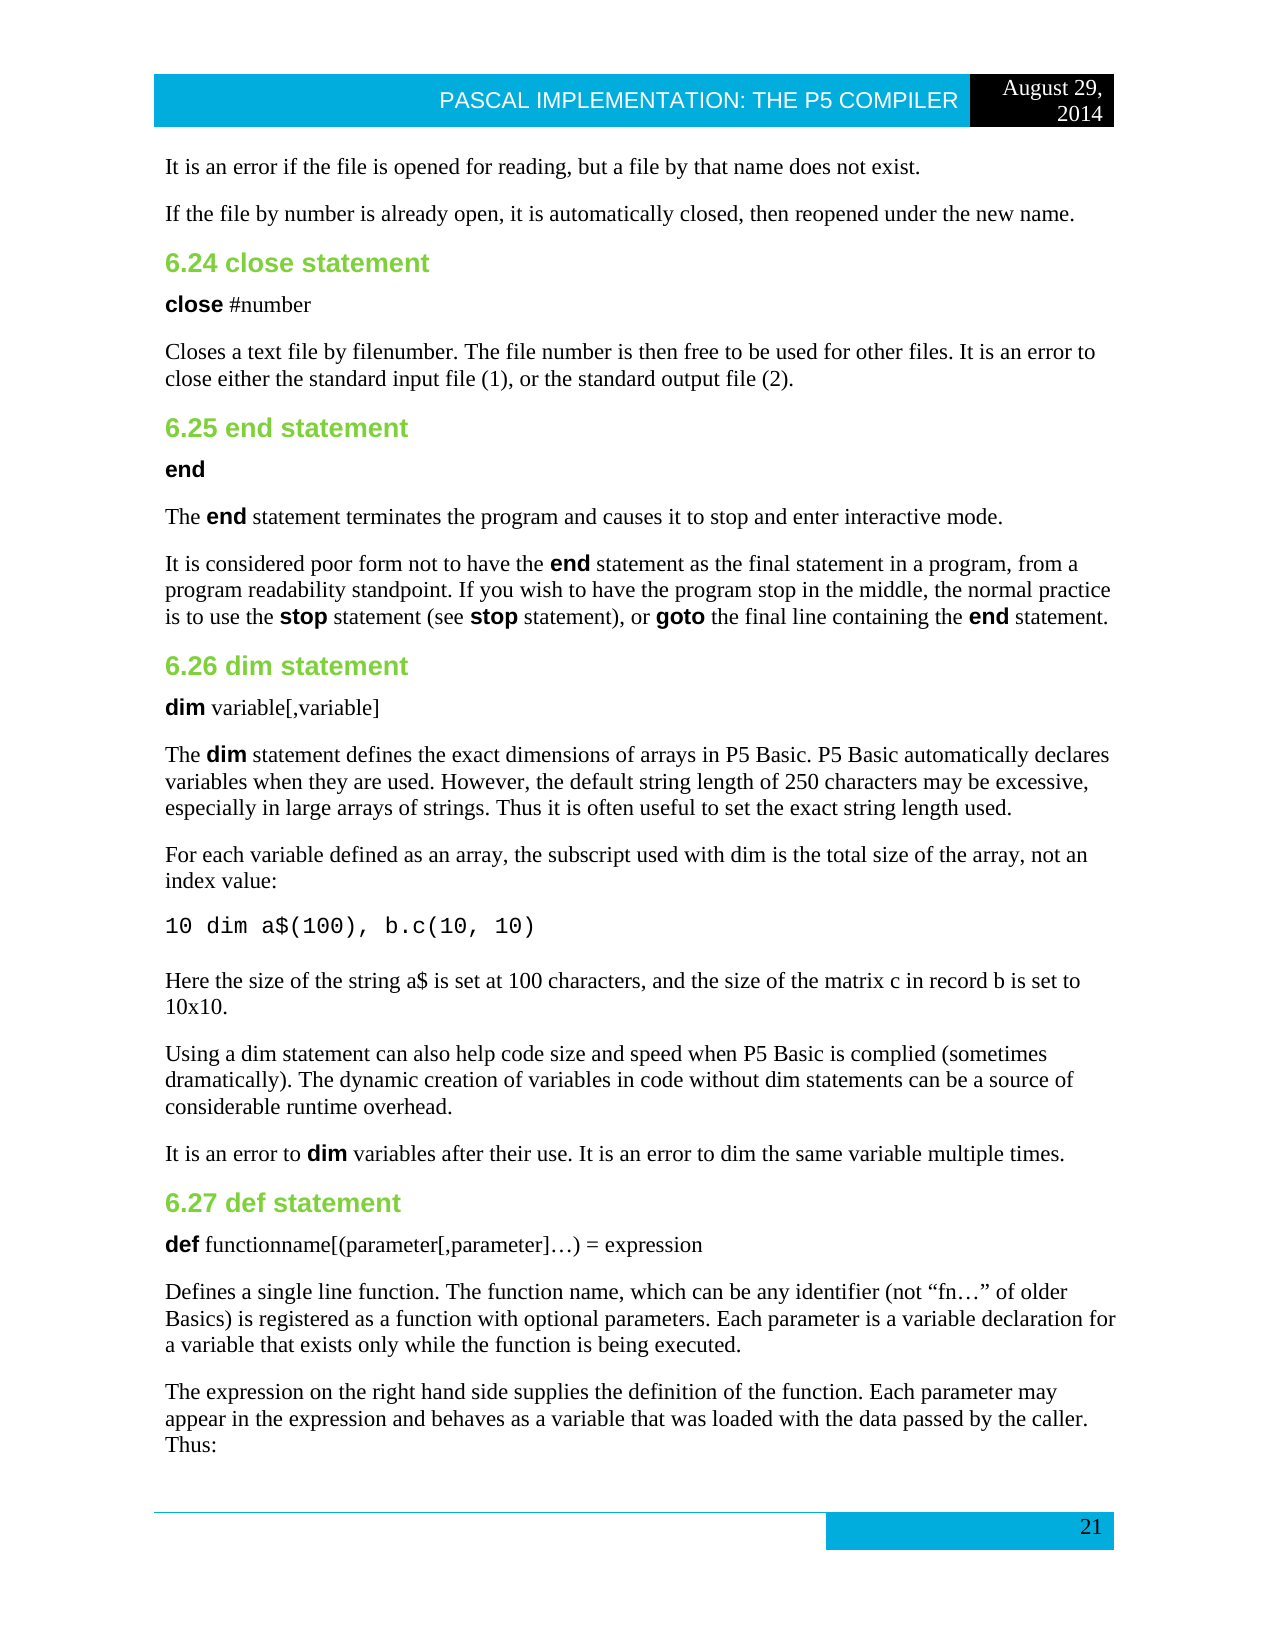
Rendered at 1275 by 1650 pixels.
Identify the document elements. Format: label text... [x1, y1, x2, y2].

text Using a dim statement can also help code size and speed when P5 Basic is complied (sometimes dramatically). The dynamic creation of variables in code without dim statements can be a source of considerable runtime overhead. [165, 1040, 1125, 1119]
text Defines a single line function. The function name, which can be any identifier (not “fn…” of older Basics) is registered as a function with optional parameters. Each parameter is a variable declaration for a variable that exists only while the function is being executed. [165, 1278, 1125, 1357]
text Closes a text file by filenumber. The file number is then free to be used for other files. It is an error to close either the standard input file (1), or the standard output file (2). [165, 338, 1125, 391]
subtitle dim statement [165, 650, 1125, 681]
text The expression on the right hand side supplies the definition of the function. Each parameter may appear in the expression and behaves as a variable that was loaded with the data passed by the caller. Thus: [165, 1378, 1125, 1457]
text close #number [165, 291, 1125, 317]
text The dim statement defines the exact dimensions of arrays in P5 Basic. P5 Basic automatically declares variables when they are used. However, the default string length of 250 characters may be excessive, especially in large arrays of strings. Thus it is often useful to set the exact string length used. [165, 741, 1125, 820]
text 10 dim a$(100), b.c(10, 10) [165, 915, 1125, 941]
subtitle close statement [165, 247, 1125, 278]
text Here the size of the string a$ is set at 100 characters, and the size of the matrix c in record b is set to 10x10. [165, 967, 1125, 1019]
subtitle end statement [165, 412, 1125, 443]
text It is an error to dim variables after their use. It is an error to dim the same variable multiple times. [165, 1140, 1125, 1167]
subtitle def statement [165, 1187, 1125, 1219]
text For each variable defined as an array, the subscript used with dim is the total size of the array, not an index value: [165, 841, 1125, 894]
text If the file by number is already open, it is automatically closed, then reopened under the new name. [165, 200, 1125, 226]
text It is an error if the file is opened for reading, but a file by that name does not exist. [165, 153, 1125, 179]
text The end statement terminates the program and causes it to stop and enter interactive mode. [165, 503, 1125, 529]
text def functionname[(parameter[,parameter]…) = expression [165, 1231, 1125, 1258]
text end [165, 456, 1125, 482]
text dim variable[,variable] [165, 694, 1125, 720]
text It is considered poor form not to have the end statement as the final statement in a program, from a program readability standpoint. If you wish to have the program stop in the middle, the normal practice is to use the stop statement (see stop statement), or goto the final line containing the end statement. [165, 550, 1125, 629]
